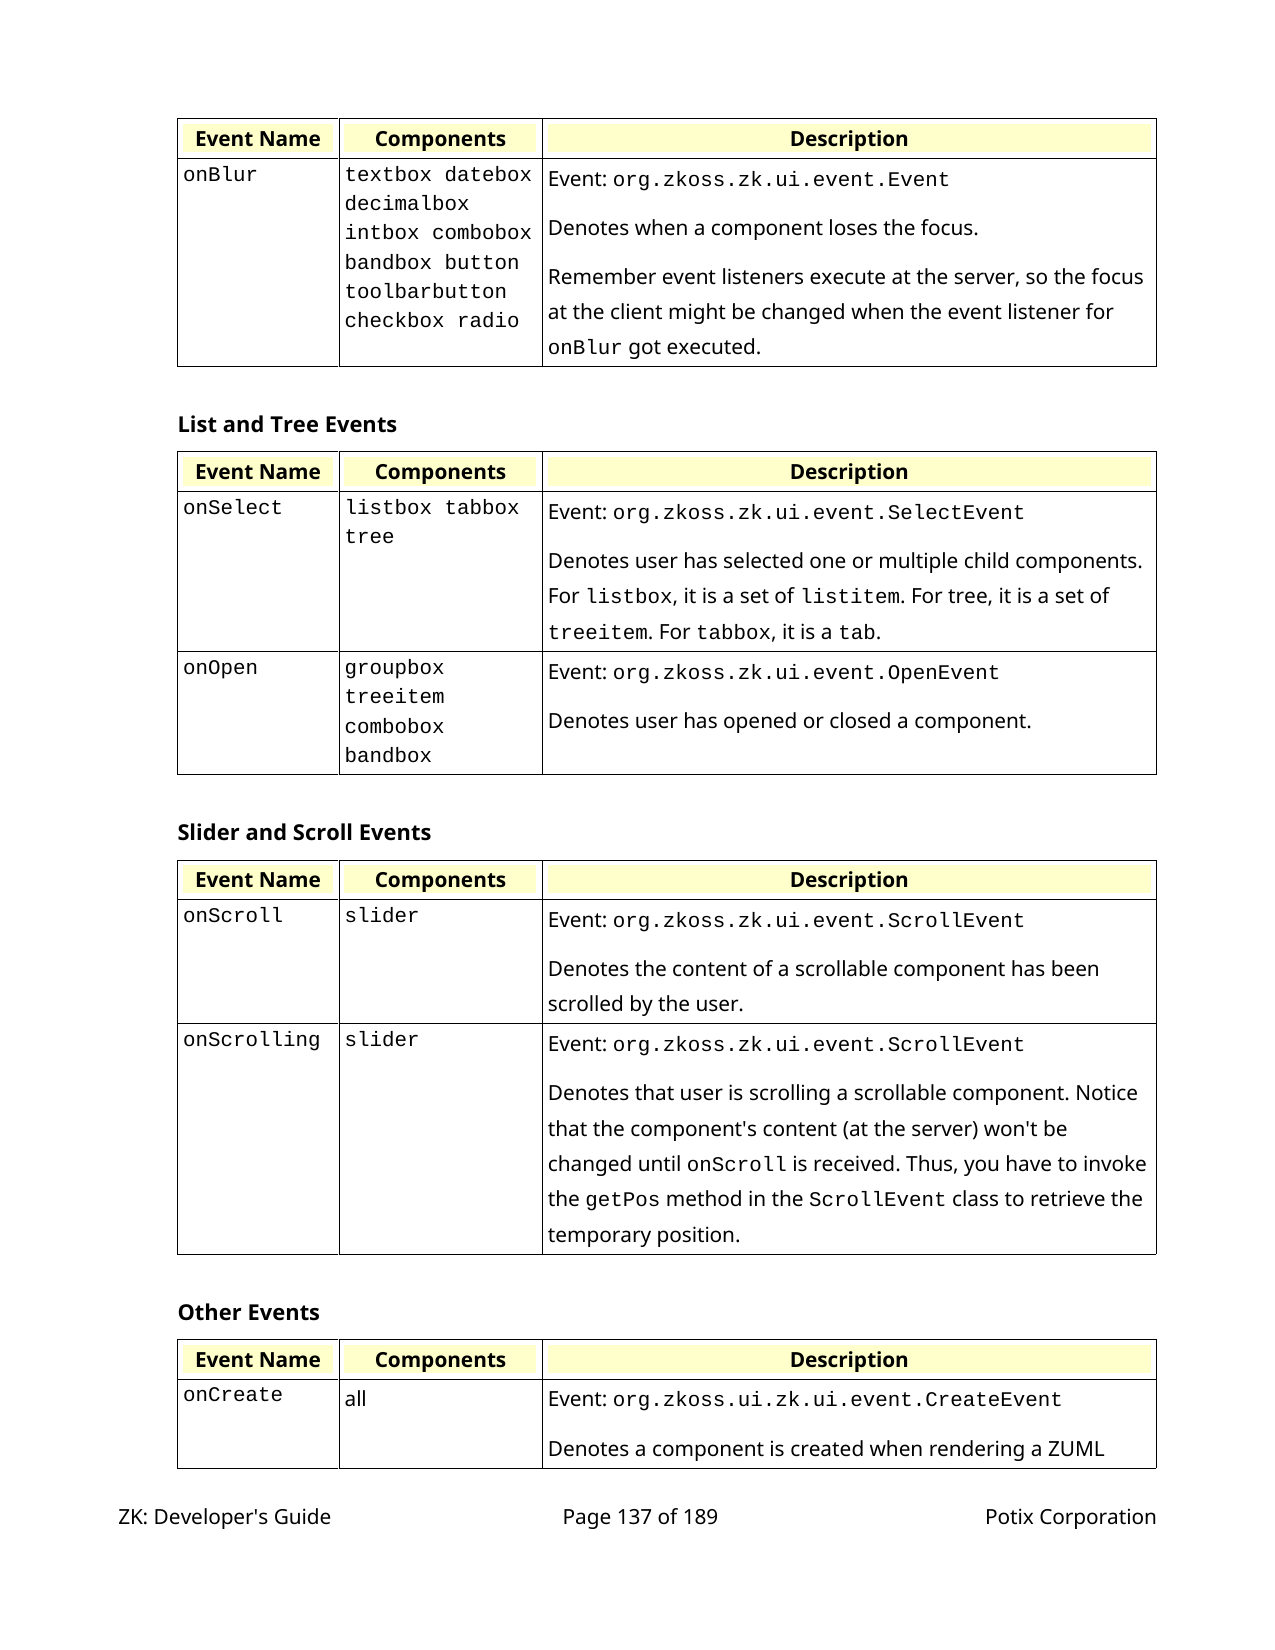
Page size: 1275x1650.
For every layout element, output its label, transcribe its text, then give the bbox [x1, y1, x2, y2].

table_header Components [340, 1340, 542, 1379]
table_cell Event: org.zkoss.zk.ui.event.ScrollEvent Denotes the content of a scrollable component has been scrolled by the user. [543, 900, 1156, 1023]
table_cell Event: org.zkoss.ui.zk.ui.event.CreateEvent Denotes a component is created when rendering a ZUML [543, 1380, 1156, 1468]
subtitle Slider and Scroll Events [177, 817, 1157, 847]
table_cell onSelect [178, 492, 338, 651]
table_cell Event: org.zkoss.zk.ui.event.SelectEvent Denotes user has selected one or multiple child components. For listbox, it is a set of listitem. For tree, it is a set of treeitem. For tabbox, it is a tab. [543, 492, 1156, 651]
table_header Event Name [178, 1340, 338, 1379]
table_cell onOpen [178, 652, 338, 774]
table_cell slider [340, 1024, 542, 1254]
table_cell slider [340, 900, 542, 1023]
table_cell onScroll [178, 900, 338, 1023]
table_cell all [340, 1380, 542, 1468]
table_cell Event: org.zkoss.zk.ui.event.ScrollEvent Denotes that user is scrolling a scrollable component. Notice that the component's content (at the server) won't be changed until onScroll is received. Thus, you have to invoke the getPos method in the ScrollEvent class to retrieve the temporary position. [543, 1024, 1156, 1254]
table_header Description [543, 1340, 1156, 1379]
subtitle Other Events [177, 1296, 1157, 1326]
table_header Components [340, 861, 542, 899]
table_header Components [340, 119, 542, 158]
table_cell Event: org.zkoss.zk.ui.event.OpenEvent Denotes user has opened or closed a component. [543, 652, 1156, 774]
table_header Description [543, 119, 1156, 158]
table_cell groupbox treeitem combobox bandbox [340, 652, 542, 774]
table_cell onCreate [178, 1380, 338, 1468]
table_header Event Name [178, 119, 338, 158]
table_cell listbox tabbox tree [340, 492, 542, 651]
table_header Components [340, 452, 542, 491]
table_header Description [543, 861, 1156, 899]
table_header Event Name [178, 861, 338, 899]
table_header Description [543, 452, 1156, 491]
table_header Event Name [178, 452, 338, 491]
table_cell onScrolling [178, 1024, 338, 1254]
subtitle List and Tree Events [177, 409, 1157, 439]
table_cell Event: org.zkoss.zk.ui.event.Event Denotes when a component loses the focus. Remember event listeners execute at the server, so the focus at the client might be changed when the event listener for onBlur got executed. [543, 159, 1156, 366]
table_cell textbox datebox decimalbox intbox combobox bandbox button toolbarbutton checkbox radio [340, 159, 542, 366]
table_cell onBlur [178, 159, 338, 366]
